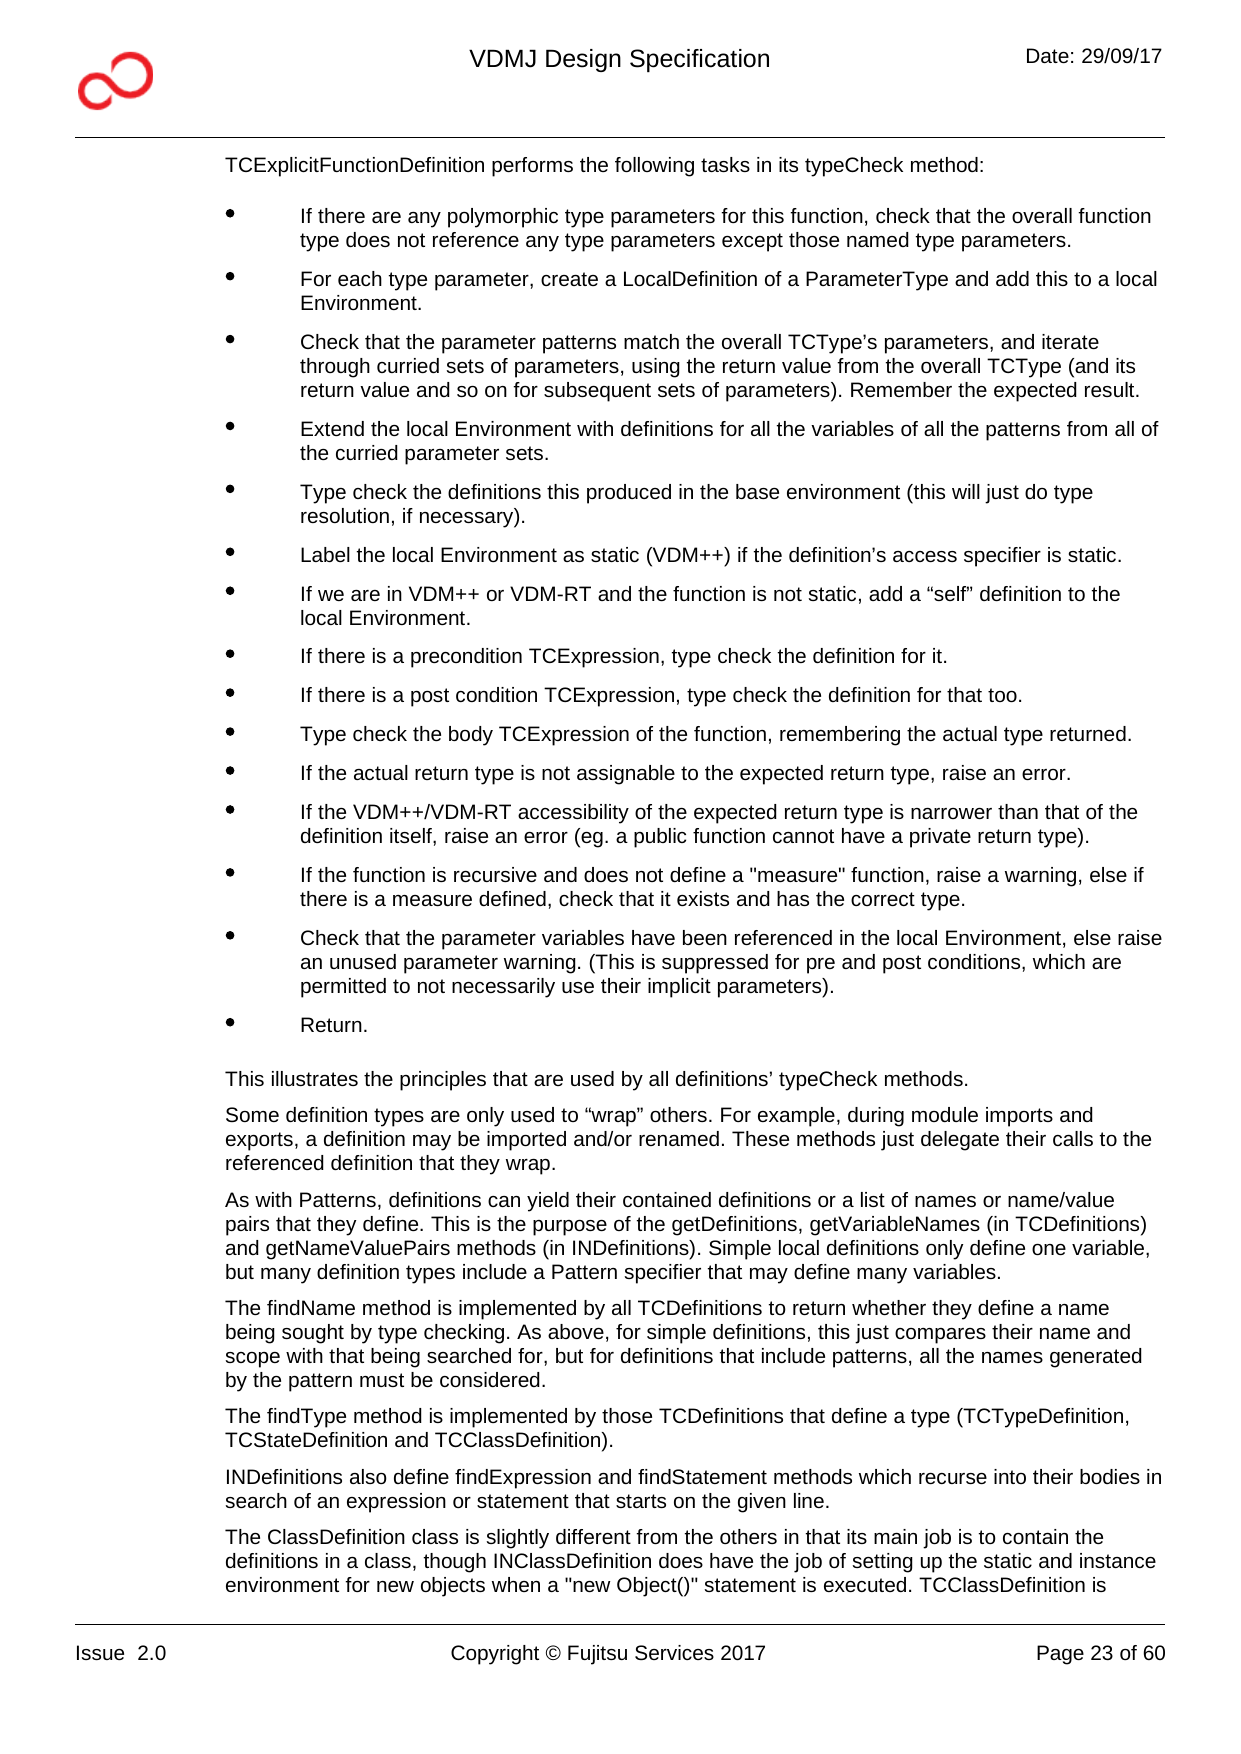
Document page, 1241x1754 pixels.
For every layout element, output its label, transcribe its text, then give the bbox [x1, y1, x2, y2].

list If we are in VDM++ or VDM-RT and the function is not static, add a “self” definition to the local Environment. [225, 582, 1165, 630]
text The ClassDefinition class is slightly different from the others in that its main job is to contain the definitions in a class, though INClassDefinition does have the job of setting up the static and instance environment for new objects when a "new Object()" statement is executed. TCClassDefinition is [225, 1526, 1165, 1597]
list If the function is recursive and does not define a "measure" function, raise a warning, else if there is a measure defined, check that it exists and has the correct type. [225, 863, 1165, 911]
list If there is a post condition TCExpression, type check the definition for that too. [225, 684, 1165, 708]
text TCExplicitFunctionDefinition performs the following tasks in its typeCheck method: [225, 153, 1165, 177]
list If the actual return type is not assignable to the expected return type, raise an error. [225, 762, 1165, 786]
text INDefinitions also define findExpression and findStatement methods which recurse into their bodies in search of an expression or statement that starts on the given line. [225, 1465, 1165, 1513]
list Check that the parameter variables have been referenced in the local Environment, else raise an unused parameter warning. (This is suppressed for pre and post conditions, which are permitted to not necessarily use their implicit parameters). [225, 926, 1165, 998]
text Some definition types are only used to “wrap” others. For example, during module imports and exports, a definition may be imported and/or renamed. These methods just delegate their calls to the referenced definition that they wrap. [225, 1104, 1165, 1176]
text This illustrates the principles that are used by all definitions’ typeCheck methods. [225, 1067, 1165, 1091]
list If the VDM++/VDM-RT accessibility of the expected return type is narrower than that of the definition itself, raise an error (eg. a public function cannot have a private return type). [225, 801, 1165, 848]
text The findName method is implemented by all TCDefinitions to return whether they define a name being sought by type checking. As above, for simple definitions, this just compares their name and scope with that being searched for, but for definitions that include patterns, all the names generated by the pattern must be considered. [225, 1296, 1165, 1392]
text The findType method is implemented by those TCDefinitions that define a type (TCTypeDefinition, TCStateDefinition and TCClassDefinition). [225, 1405, 1165, 1453]
list Return. [225, 1013, 1165, 1037]
list If there is a precondition TCExpression, type check the definition for it. [225, 645, 1165, 669]
list Type check the body TCExpression of the function, remembering the actual type returned. [225, 723, 1165, 747]
list Label the local Environment as static (VDM++) if the definition’s access specifier is static. [225, 543, 1165, 567]
list If there are any polymorphic type parameters for this function, check that the overall function type does not reference any type parameters except those named type parameters. [225, 204, 1165, 252]
list Check that the parameter patterns match the overall TCType’s parameters, and iterate through curried sets of parameters, using the return value from the overall TCType (and its return value and so on for subsequent sets of parameters). Remember the expected result. [225, 330, 1165, 402]
list Extend the local Environment with definitions for all the variables of all the patterns from all of the curried parameter sets. [225, 417, 1165, 465]
list For each type parameter, create a LocalDefinition of a ParameterType and add this to a local Environment. [225, 267, 1165, 315]
text As with Patterns, definitions can yield their contained definitions or a list of names or name/value pairs that they define. This is the purpose of the getDefinitions, getVariableNames (in TCDefinitions) and getNameValuePairs methods (in INDefinitions). Simple local definitions only define one variable, but many definition types include a Pattern specifier that may define many variables. [225, 1188, 1165, 1284]
list Type check the definitions this produced in the base environment (this will just do type resolution, if necessary). [225, 480, 1165, 528]
picture [78, 44, 153, 120]
